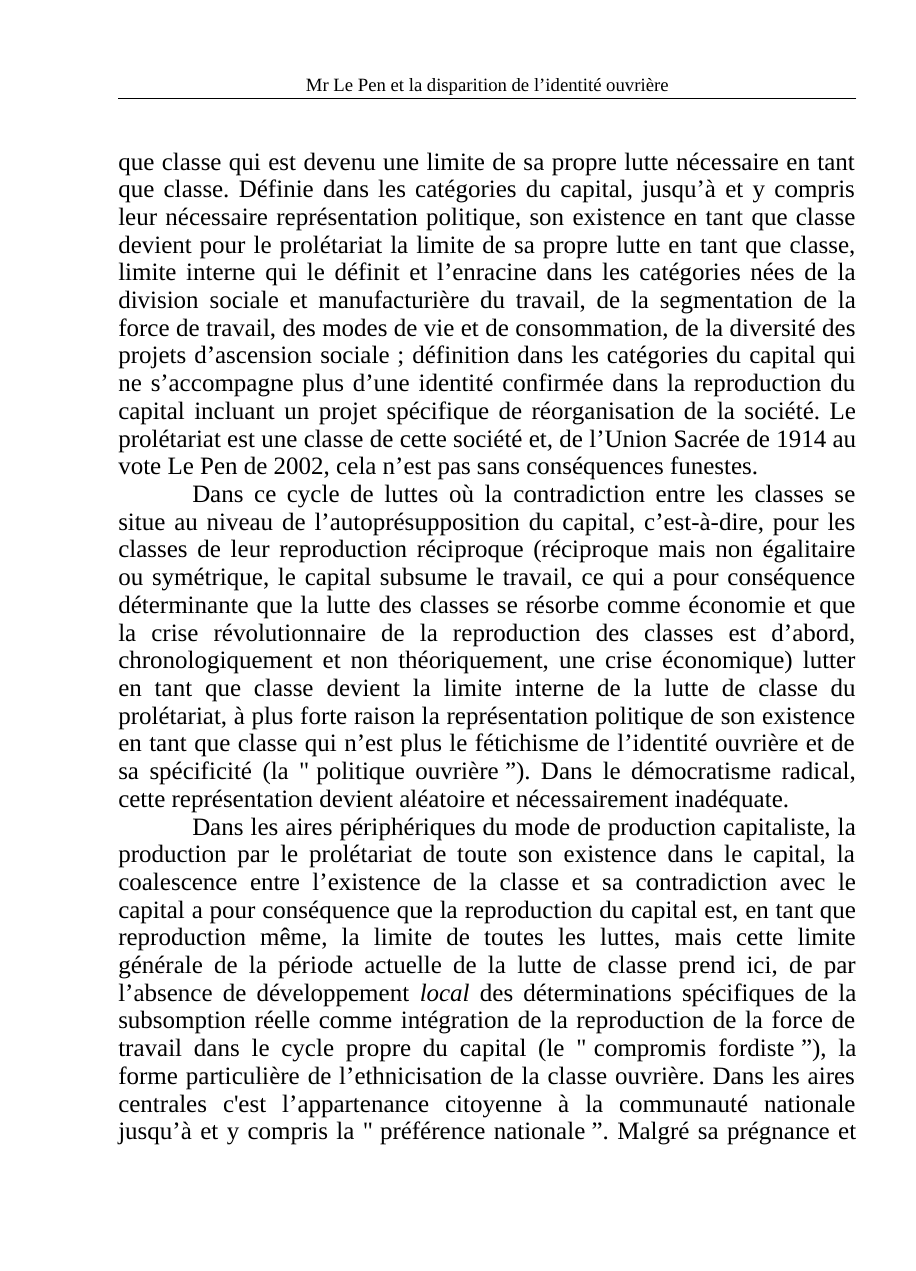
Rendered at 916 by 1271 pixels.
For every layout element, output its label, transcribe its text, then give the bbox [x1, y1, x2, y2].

text Dans les aires périphériques du mode de production capitaliste, la production par le prolétariat de toute son existence dans le capital, la coalescence entre l’existence de la classe et sa contradiction avec le capital a pour conséquence que la reproduction du capital est, en tant que reproduction même, la limite de toutes les luttes, mais cette limite générale de la période actuelle de la lutte de classe prend ici, de par l’absence de développement local des déterminations spécifiques de la subsomption réelle comme intégration de la reproduction de la force de travail dans le cycle propre du capital (le " compromis fordiste ”), la forme particulière de l’ethnicisation de la classe ouvrière. Dans les aires centrales c'est l’appartenance citoyenne à la communauté nationale jusqu’à et y compris la " préférence nationale ”. Malgré sa prégnance et [118, 813, 856, 1145]
text que classe qui est devenu une limite de sa propre lutte nécessaire en tant que classe. Définie dans les catégories du capital, jusqu’à et y compris leur nécessaire représentation politique, son existence en tant que classe devient pour le prolétariat la limite de sa propre lutte en tant que classe, limite interne qui le définit et l’enracine dans les catégories nées de la division sociale et manufacturière du travail, de la segmentation de la force de travail, des modes de vie et de consommation, de la diversité des projets d’ascension sociale ; définition dans les catégories du capital qui ne s’accompagne plus d’une identité confirmée dans la reproduction du capital incluant un projet spécifique de réorganisation de la société. Le prolétariat est une classe de cette société et, de l’Union Sacrée de 1914 au vote Le Pen de 2002, cela n’est pas sans conséquences funestes. [118, 148, 856, 480]
text Dans ce cycle de luttes où la contradiction entre les classes se situe au niveau de l’autoprésupposition du capital, c’est-à-dire, pour les classes de leur reproduction réciproque (réciproque mais non égalitaire ou symétrique, le capital subsume le travail, ce qui a pour conséquence déterminante que la lutte des classes se résorbe comme économie et que la crise révolutionnaire de la reproduction des classes est d’abord, chronologiquement et non théoriquement, une crise économique) lutter en tant que classe devient la limite interne de la lutte de classe du prolétariat, à plus forte raison la représentation politique de son existence en tant que classe qui n’est plus le fétichisme de l’identité ouvrière et de sa spécificité (la " politique ouvrière ”). Dans le démocratisme radical, cette représentation devient aléatoire et nécessairement inadéquate. [118, 480, 856, 813]
